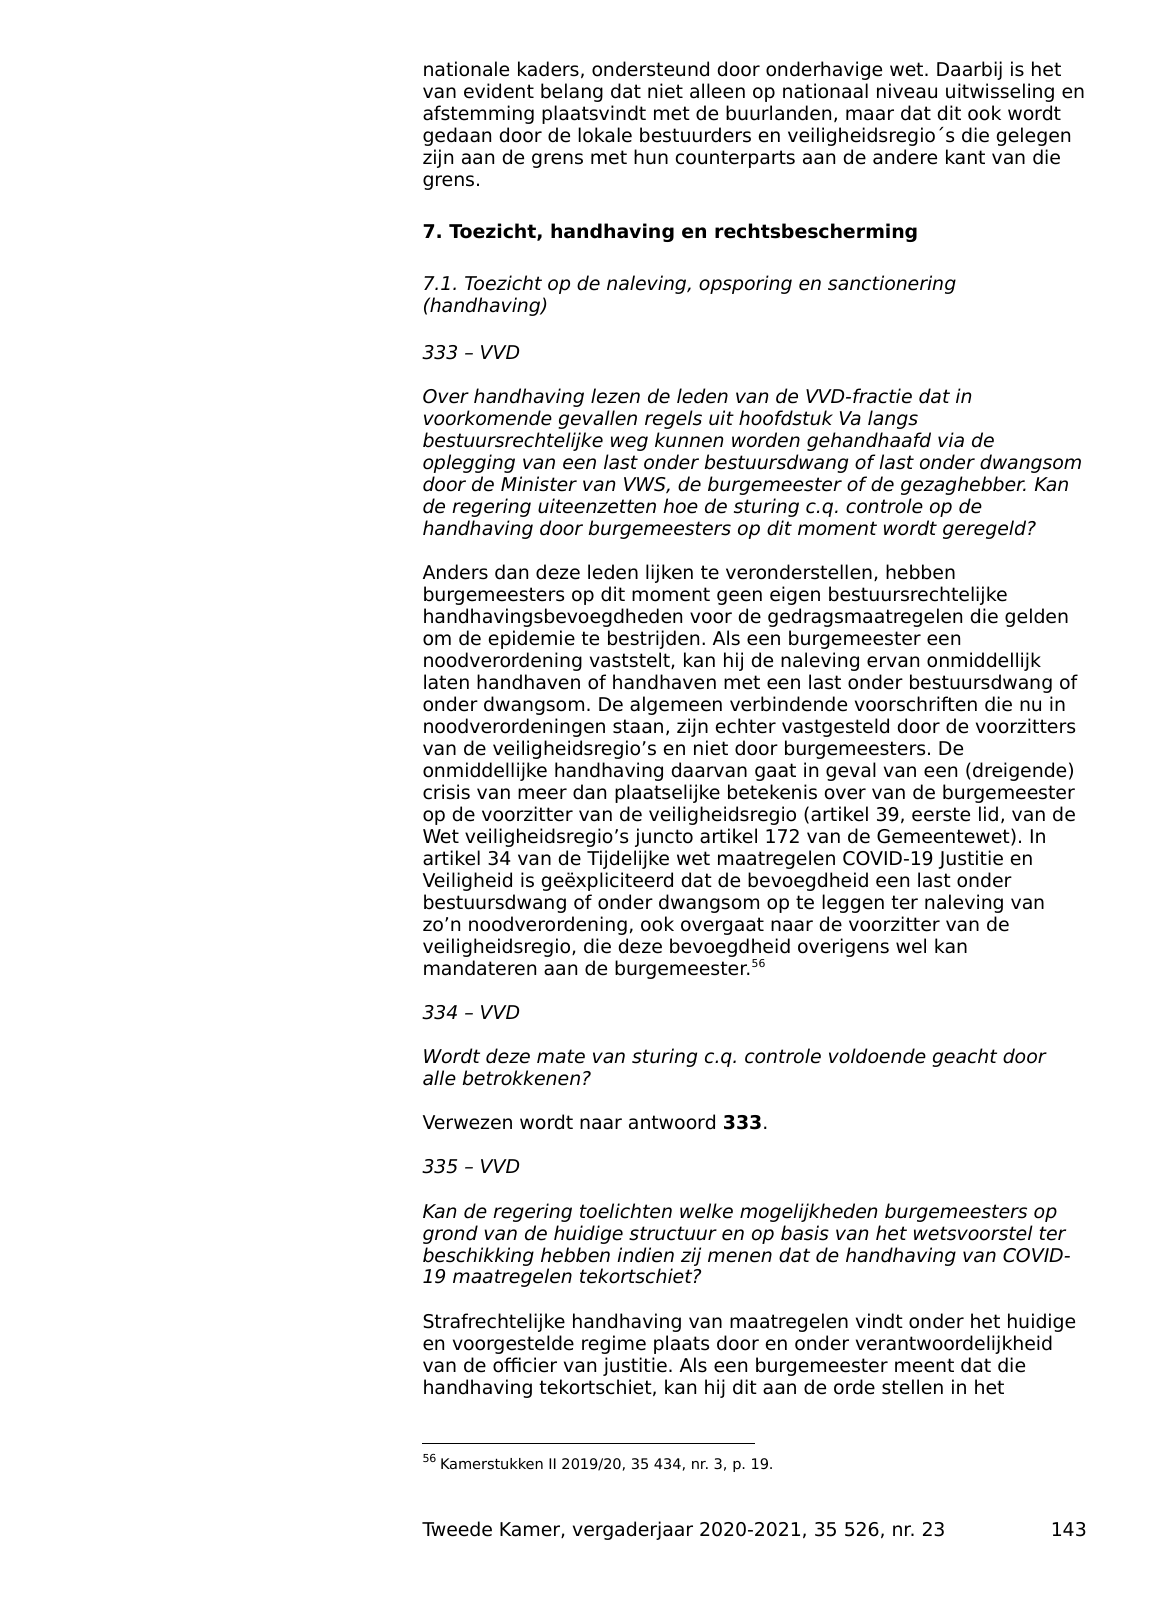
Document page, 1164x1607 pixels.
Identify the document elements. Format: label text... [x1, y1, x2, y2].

text Kamerstukken II 2019/20, 35 434, nr. 3, p. 19. [422, 1452, 1087, 1474]
text nationale kaders, ondersteund door onderhavige wet. Daarbij is het van evident belang dat niet alleen op nationaal niveau uitwisseling en afstemming plaatsvindt met de buurlanden, maar dat dit ook wordt gedaan door de lokale bestuurders en veiligheidsregio´s die gelegen zijn aan de grens met hun counterparts aan de andere kant van die grens. [422, 59, 1087, 191]
subtitle 7.1. Toezicht op de naleving, opsporing en sanctionering (handhaving) [422, 273, 1087, 317]
text Wordt deze mate van sturing c.q. controle voldoende geacht door alle betrokkenen? [422, 1046, 1087, 1090]
text Over handhaving lezen de leden van de VVD-fractie dat in voorkomende gevallen regels uit hoofdstuk Va langs bestuursrechtelijke weg kunnen worden gehandhaafd via de oplegging van een last onder bestuursdwang of last onder dwangsom door de Minister van VWS, de burgemeester of de gezaghebber. Kan de regering uiteenzetten hoe de sturing c.q. controle op de handhaving door burgemeesters op dit moment wordt geregeld? [422, 386, 1087, 540]
text Verwezen wordt naar antwoord 333. [422, 1112, 1087, 1134]
text Anders dan deze leden lijken te veronderstellen, hebben burgemeesters op dit moment geen eigen bestuursrechtelijke handhavingsbevoegdheden voor de gedragsmaatregelen die gelden om de epidemie te bestrijden. Als een burgemeester een noodverordening vaststelt, kan hij de naleving ervan onmiddellijk laten handhaven of handhaven met een last onder bestuursdwang of onder dwangsom. De algemeen verbindende voorschriften die nu in noodverordeningen staan, zijn echter vastgesteld door de voorzitters van de veiligheidsregio’s en niet door burgemeesters. De onmiddellijke handhaving daarvan gaat in geval van een (dreigende) crisis van meer dan plaatselijke betekenis over van de burgemeester op de voorzitter van de veiligheidsregio (artikel 39, eerste lid, van de Wet veiligheidsregio’s juncto artikel 172 van de Gemeentewet). In artikel 34 van de Tijdelijke wet maatregelen COVID-19 Justitie en Veiligheid is geëxpliciteerd dat de bevoegdheid een last onder bestuursdwang of onder dwangsom op te leggen ter naleving van zo’n noodverordening, ook overgaat naar de voorzitter van de veiligheidsregio, die deze bevoegdheid overigens wel kan mandateren aan de burgemeester. [422, 562, 1087, 980]
text Kan de regering toelichten welke mogelijkheden burgemeesters op grond van de huidige structuur en op basis van het wetsvoorstel ter beschikking hebben indien zij menen dat de handhaving van COVID-19 maatregelen tekortschiet? [422, 1201, 1087, 1288]
subtitle 7. Toezicht, handhaving en rechtsbescherming [422, 221, 1087, 243]
text Strafrechtelijke handhaving van maatregelen vindt onder het huidige en voorgestelde regime plaats door en onder verantwoordelijkheid van de officier van justitie. Als een burgemeester meent dat die handhaving tekortschiet, kan hij dit aan de orde stellen in het [422, 1311, 1087, 1398]
subtitle 333 – VVD [422, 342, 1087, 364]
subtitle 334 – VVD [422, 1002, 1087, 1024]
subtitle 335 – VVD [422, 1156, 1087, 1178]
